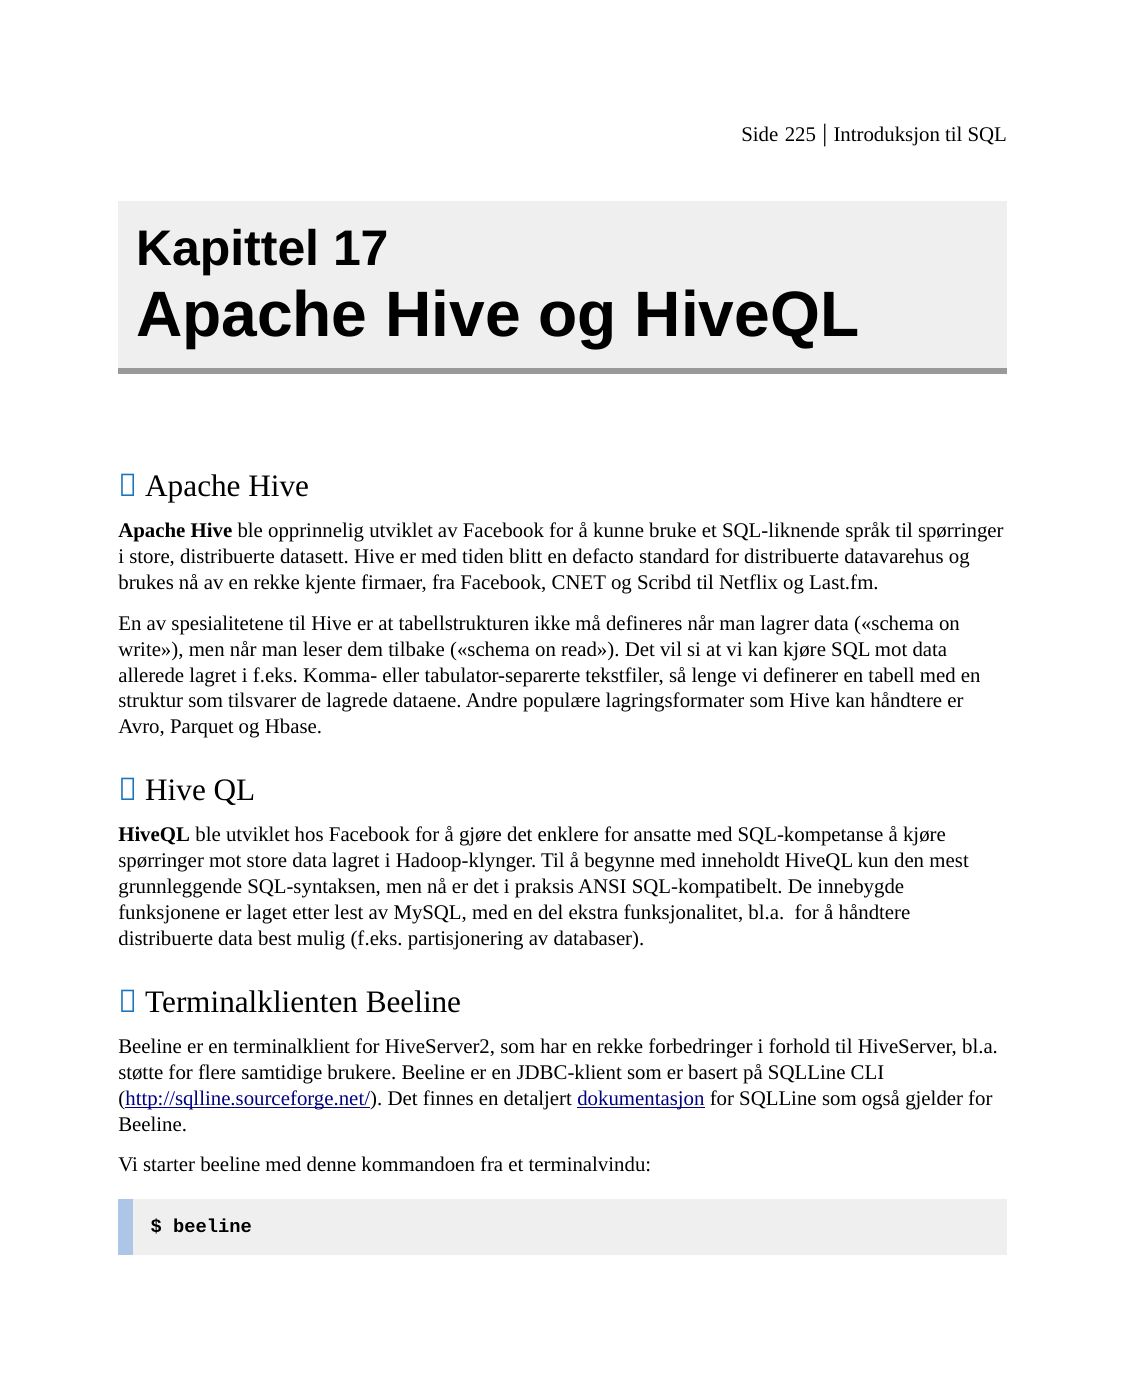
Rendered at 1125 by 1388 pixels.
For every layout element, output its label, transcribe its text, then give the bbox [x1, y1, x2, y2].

text HiveQL ble utviklet hos Facebook for å gjøre det enklere for ansatte med SQL-kompetanse å kjøre spørringer mot store data lagret i Hadoop-klynger. Til å begynne med inneholdt HiveQL kun den mest grunnleggende SQL-syntaksen, men nå er det i praksis ANSI SQL-kompatibelt. De innebygde funksjonene er laget etter lest av MySQL, med en del ekstra funksjonalitet, bl.a. for å håndtere distribuerte data best mulig (f.eks. partisjonering av databaser). [118, 822, 1007, 950]
subtitle  Apache Hive [118, 463, 1007, 506]
text Apache Hive ble opprinnelig utviklet av Facebook for å kunne bruke et SQL-liknende språk til spørringer i store, distribuerte datasett. Hive er med tiden blitt en defacto standard for distribuerte datavarehus og brukes nå av en rekke kjente firmaer, fra Facebook, CNET og Scribd til Netflix og Last.fm. [118, 518, 1007, 594]
subtitle  Hive QL [118, 767, 1007, 810]
text Vi starter beeline med denne kommandoen fra et terminalvindu: [118, 1152, 1007, 1176]
subtitle Kapittel 17 Apache Hive og HiveQL [118, 201, 1007, 368]
text $ beeline [133, 1199, 1007, 1255]
text En av spesialitetene til Hive er at tabellstrukturen ikke må defineres når man lagrer data («schema on write»), men når man leser dem tilbake («schema on read»). Det vil si at vi kan kjøre SQL mot data allerede lagret i f.eks. Komma- eller tabulator-separerte tekstfiler, så lenge vi definerer en tabell med en struktur som tilsvarer de lagrede dataene. Andre populære lagringsformater som Hive kan håndtere er Avro, Parquet og Hbase. [118, 611, 1007, 738]
text Beeline er en terminalklient for HiveServer2, som har en rekke forbedringer i forhold til HiveServer, bl.a. støtte for flere samtidige brukere. Beeline er en JDBC-klient som er basert på SQLLine CLI (http://sqlline.sourceforge.net/). Det finnes en detaljert dokumentasjon for SQLLine som også gjelder for Beeline. [118, 1034, 1007, 1136]
subtitle  Terminalklienten Beeline [118, 979, 1007, 1022]
